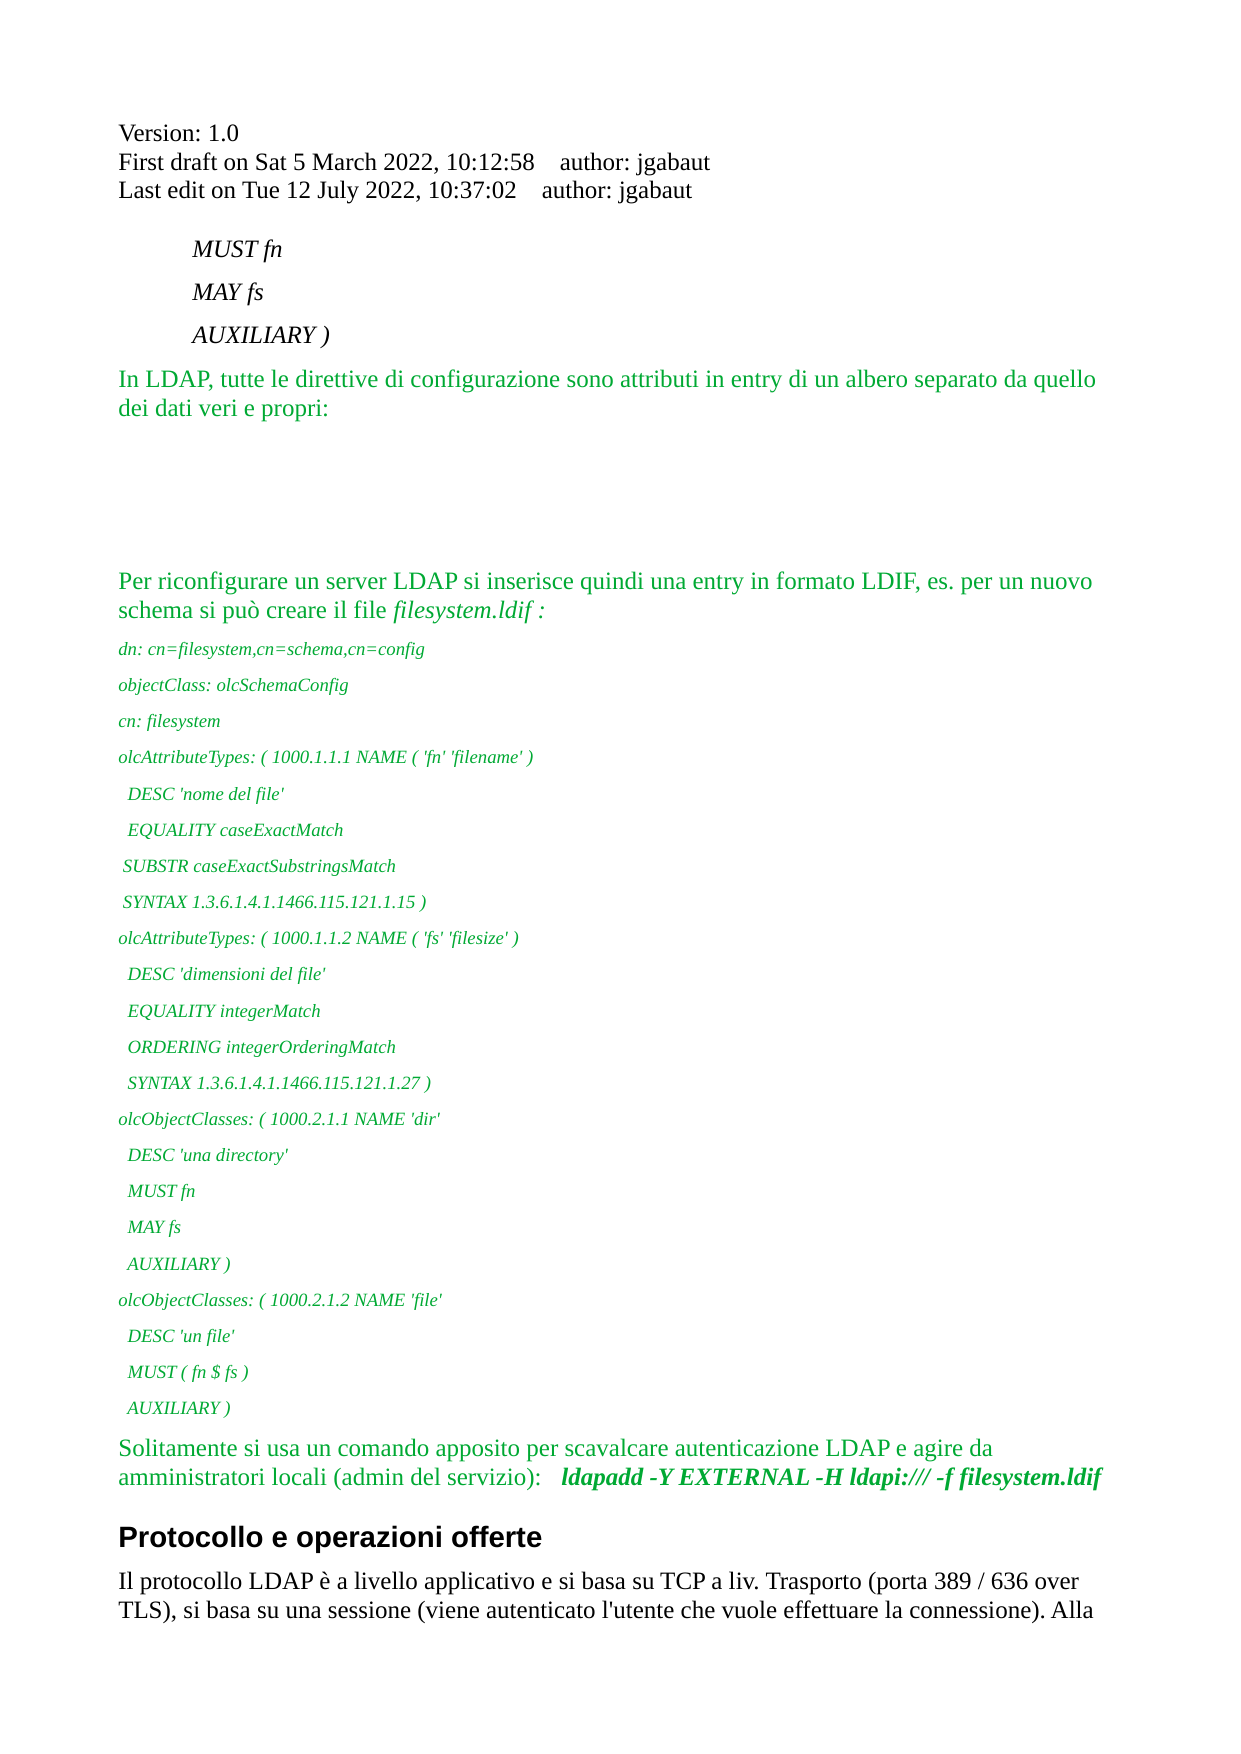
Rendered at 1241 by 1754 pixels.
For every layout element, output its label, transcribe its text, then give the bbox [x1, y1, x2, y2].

text Il protocollo LDAP è a livello applicativo e si basa su TCP a liv. Trasporto (porta 389 / 636 over TLS), si basa su una sessione (viene autenticato l'utente che vuole effettuare la connessione). Alla [118, 1566, 1122, 1624]
text MUST fn [118, 1180, 1122, 1202]
text MUST ( fn $ fs ) [118, 1361, 1122, 1382]
text ORDERING integerOrderingMatch [118, 1036, 1122, 1057]
text MAY fs [118, 1216, 1122, 1238]
text MUST fn [118, 234, 1122, 263]
text EQUALITY integerMatch [118, 999, 1122, 1021]
subtitle Protocollo e operazioni offerte [118, 1520, 1122, 1554]
text Solitamente si usa un comando apposito per scavalcare autenticazione LDAP e agire da amministratori locali (admin del servizio): ldapadd -Y EXTERNAL -H ldapi:/// -f filesystem.ldif [118, 1433, 1122, 1491]
text SUBSTR caseExactSubstringsMatch [118, 855, 1122, 876]
text EQUALITY caseExactMatch [118, 819, 1122, 840]
text DESC 'dimensioni del file' [118, 963, 1122, 985]
text cn: filesystem [118, 710, 1122, 732]
text MAY fs [118, 277, 1122, 306]
text olcObjectClasses: ( 1000.2.1.1 NAME 'dir' [118, 1108, 1122, 1129]
text dn: cn=filesystem,cn=schema,cn=config [118, 638, 1122, 659]
text DESC 'un file' [118, 1325, 1122, 1346]
text olcAttributeTypes: ( 1000.1.1.1 NAME ( 'fn' 'filename' ) [118, 746, 1122, 768]
text objectClass: olcSchemaConfig [118, 674, 1122, 696]
text AUXILIARY ) [118, 1397, 1122, 1419]
text DESC 'una directory' [118, 1144, 1122, 1166]
text In LDAP, tutte le direttive di configurazione sono attributi in entry di un albero separato da quello dei dati veri e propri: [118, 364, 1122, 421]
text SYNTAX 1.3.6.1.4.1.1466.115.121.1.15 ) [118, 891, 1122, 913]
text olcObjectClasses: ( 1000.2.1.2 NAME 'file' [118, 1289, 1122, 1310]
text AUXILIARY ) [118, 1252, 1122, 1274]
text Per riconfigurare un server LDAP si inserisce quindi una entry in formato LDIF, es. per un nuovo schema si può creare il file filesystem.ldif : [118, 566, 1122, 623]
text olcAttributeTypes: ( 1000.1.1.2 NAME ( 'fs' 'filesize' ) [118, 927, 1122, 949]
text AUXILIARY ) [118, 321, 1122, 349]
text DESC 'nome del file' [118, 783, 1122, 804]
text SYNTAX 1.3.6.1.4.1.1466.115.121.1.27 ) [118, 1072, 1122, 1093]
